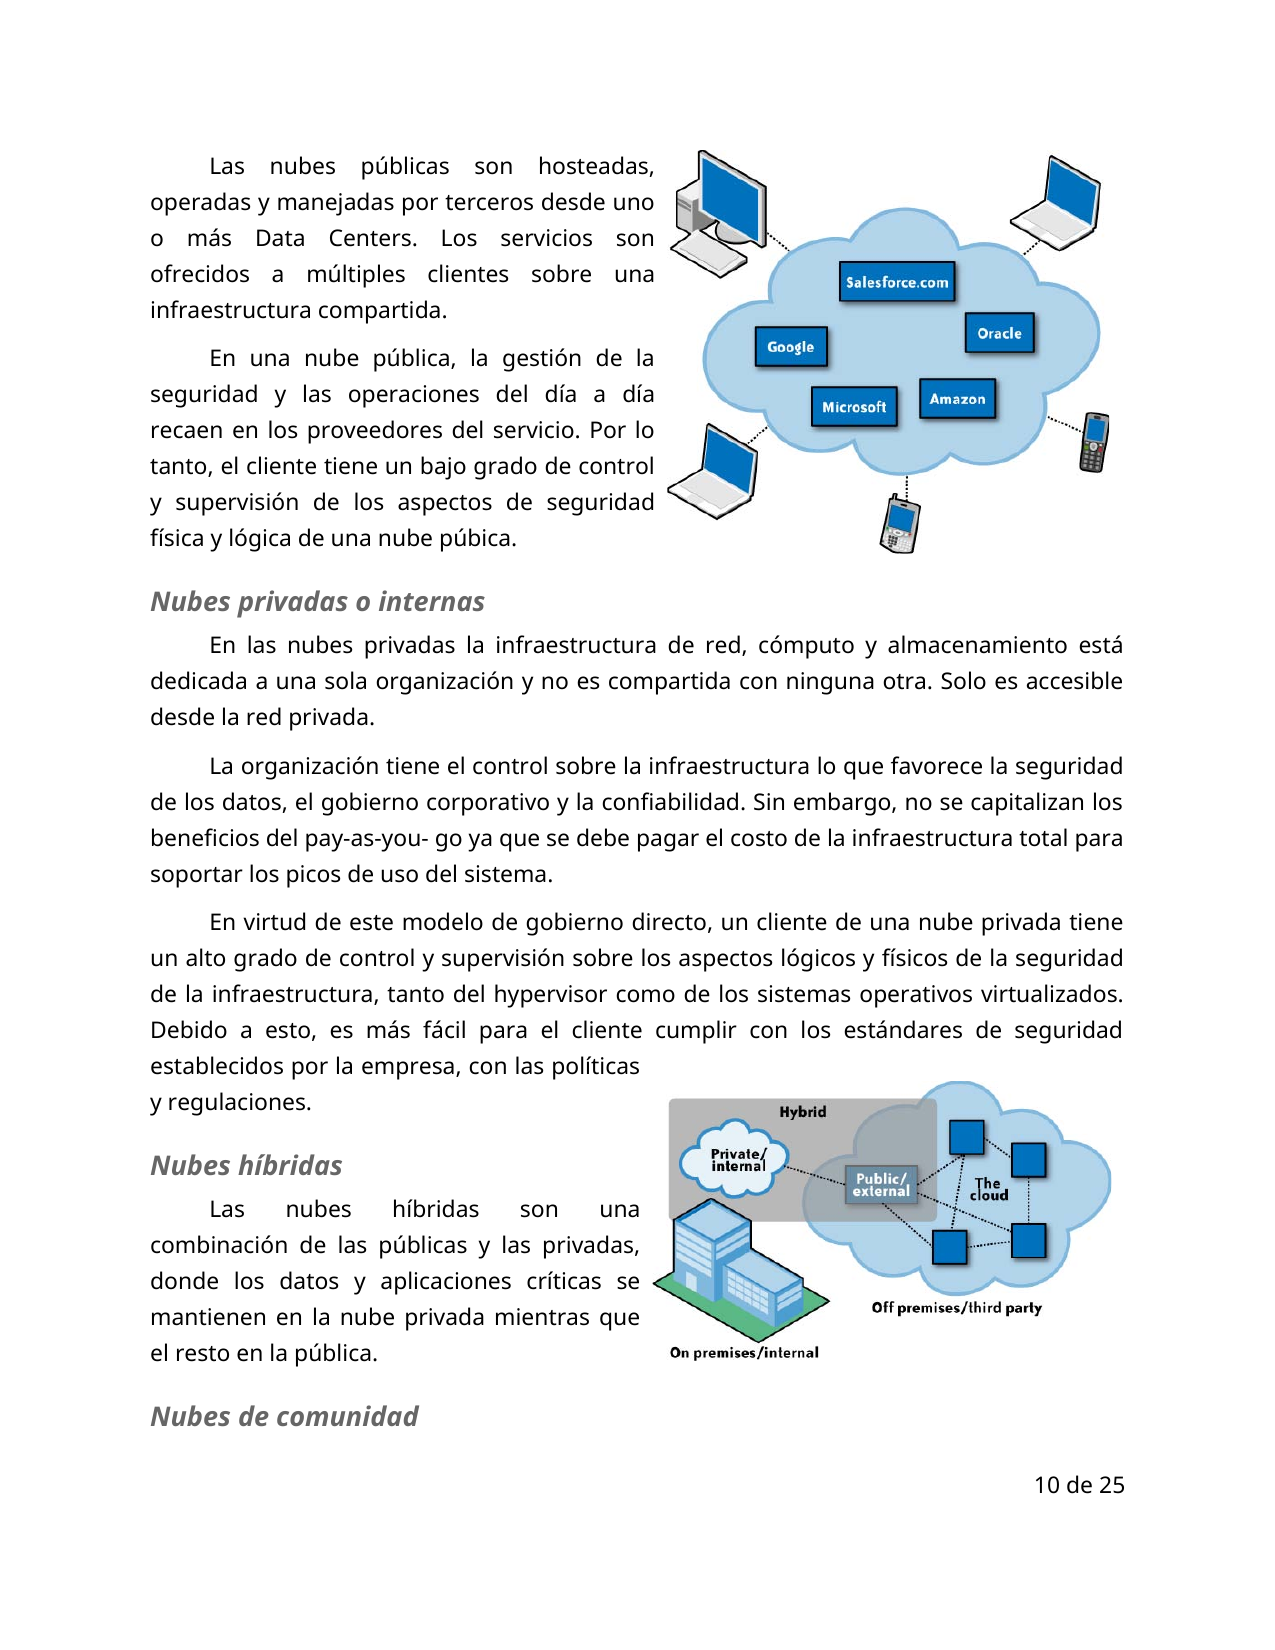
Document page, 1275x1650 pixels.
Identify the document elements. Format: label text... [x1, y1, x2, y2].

subtitle Nubes híbridas [150, 1147, 652, 1183]
text La organización tiene el control sobre la infraestructura lo que favorece la seguridad de los datos, el gobierno corporativo y la confiabilidad. Sin embargo, no se capitalizan los beneficios del pay-as-you- go ya que se debe pagar el costo de la infraestructura total para soportar los picos de uso del sistema. [150, 750, 1125, 889]
subtitle [1112, 1147, 1125, 1183]
text En las nubes privadas la infraestructura de red, cómputo y almacenamiento está dedicada a una sola organización y no es compartida con ninguna otra. Solo es accesible desde la red privada. [150, 629, 1125, 732]
picture [652, 1081, 1112, 1361]
text En virtud de este modelo de gobierno directo, un cliente de una nube privada tiene un alto grado de control y supervisión sobre los aspectos lógicos y físicos de la seguridad de la infraestructura, tanto del hypervisor como de los sistemas operativos virtualizados. Debido a esto, es más fácil para el cliente cumplir con los estándares de seguridad establecidos por la empresa, con las políticas y regulaciones. [150, 906, 1125, 1117]
text Las nubes híbridas son una combinación de las públicas y las privadas, donde los datos y aplicaciones críticas se mantienen en la nube privada mientras que el resto en la pública. [150, 1193, 1125, 1368]
picture [667, 150, 1110, 554]
text En una nube pública, la gestión de la seguridad y las operaciones del día a día recaen en los proveedores del servicio. Por lo tanto, el cliente tiene un bajo grado de control y supervisión de los aspectos de seguridad física y lógica de una nube púbica. [150, 342, 667, 553]
text Las nubes públicas son hosteadas, operadas y manejadas por terceros desde uno o más Data Centers. Los servicios son ofrecidos a múltiples clientes sobre una infraestructura compartida. [150, 150, 667, 325]
subtitle Nubes privadas o internas [150, 583, 1125, 620]
subtitle Nubes de comunidad [150, 1398, 1125, 1435]
